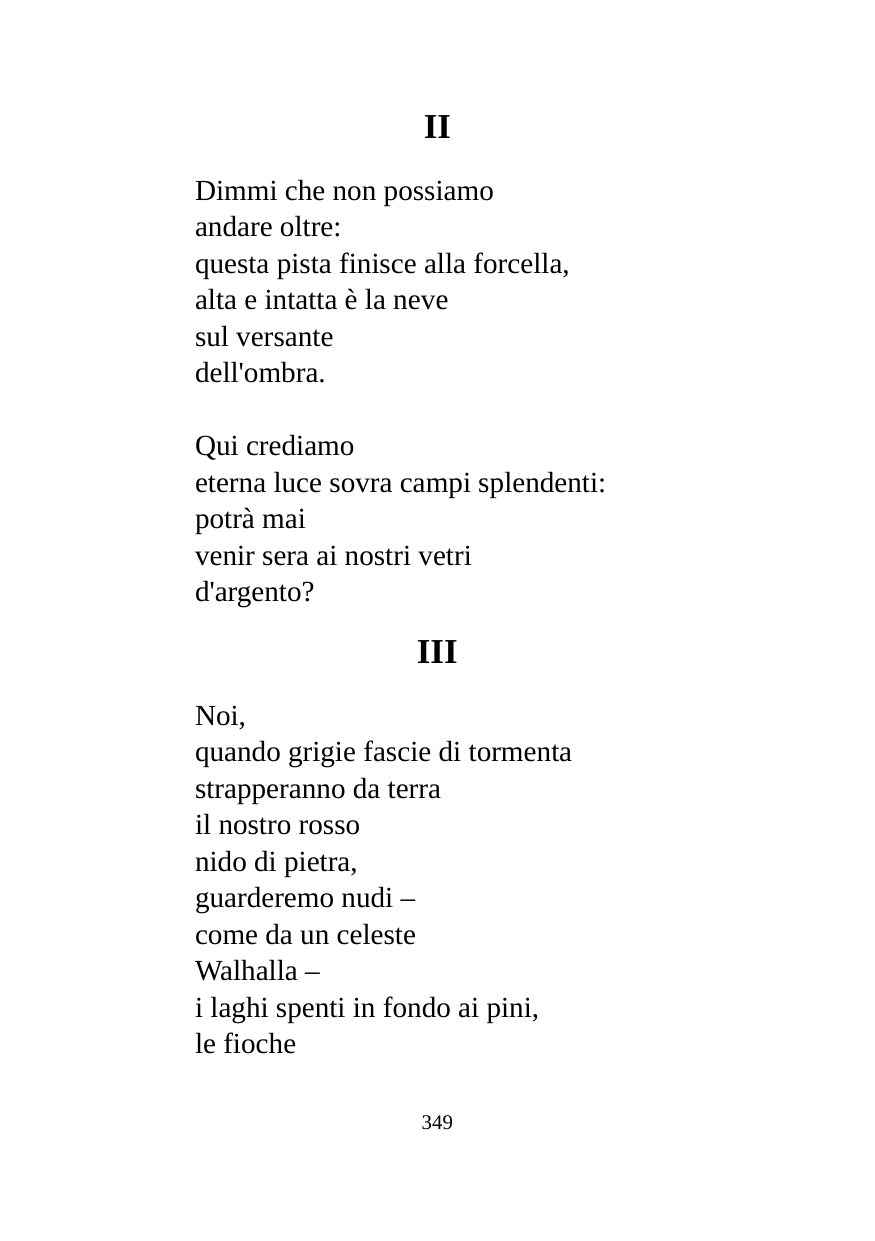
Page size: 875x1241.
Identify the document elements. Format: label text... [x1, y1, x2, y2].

text dell'ombra. [195, 355, 768, 389]
text questa pista finisce alla forcella, [195, 246, 768, 279]
text strapperanno da terra [195, 771, 768, 804]
text Qui crediamo [195, 428, 768, 462]
text nido di pietra, [195, 844, 768, 877]
subtitle II [106, 106, 768, 146]
text d'argento? [195, 574, 768, 608]
text Dimmi che non possiamo [195, 173, 768, 207]
text come da un celeste [195, 917, 768, 950]
text potrà mai [195, 501, 768, 535]
text andare oltre: [195, 209, 768, 243]
subtitle III [106, 631, 768, 671]
text guarderemo nudi – [195, 880, 768, 914]
text il nostro rosso [195, 807, 768, 841]
text Walhalla – [195, 953, 768, 987]
text sul versante [195, 319, 768, 352]
text i laghi spenti in fondo ai pini, [195, 990, 768, 1023]
text alta e intatta è la neve [195, 282, 768, 316]
text eterna luce sovra campi splendenti: [195, 465, 768, 498]
text Noi, [195, 698, 768, 732]
text quando grigie fascie di tormenta [195, 734, 768, 768]
text venir sera ai nostri vetri [195, 538, 768, 571]
text le fioche [195, 1026, 768, 1060]
